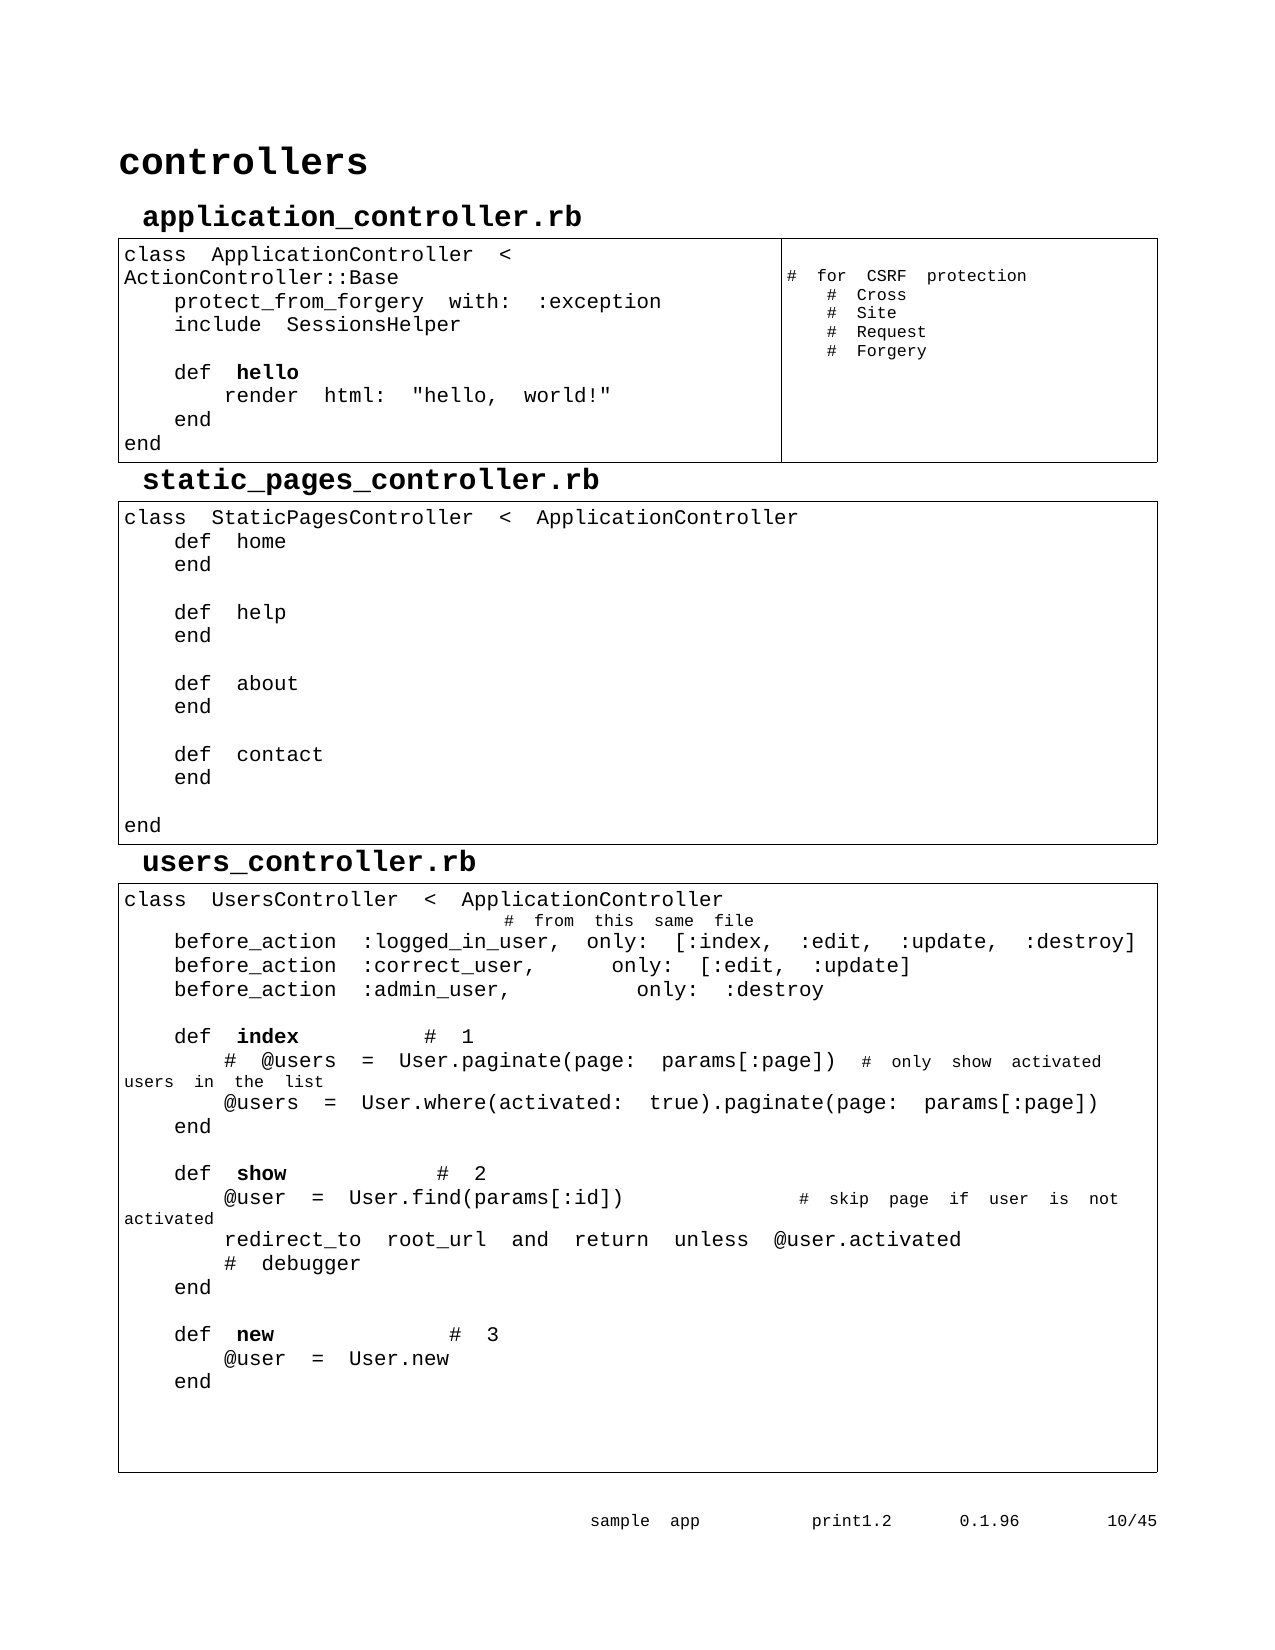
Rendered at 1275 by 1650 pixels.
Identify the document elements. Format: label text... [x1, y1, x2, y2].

subtitle application_controller.rb [142, 201, 1157, 235]
subtitle static_pages_controller.rb [142, 465, 1157, 498]
subtitle users_controller.rb [142, 847, 1157, 880]
table_header # for CSRF protection # Cross # Site # Request # Forgery [782, 239, 1157, 462]
subtitle controllers [118, 143, 1157, 186]
table_header class StaticPagesController < ApplicationController def home end def help end def about end def contact end end [119, 502, 1157, 844]
table_header class ApplicationController < ActionController::Base protect_from_forgery with: :exception include SessionsHelper def hello render html: "hello, world!" end end [119, 239, 781, 462]
table_header class UsersController < ApplicationController # from this same file before_action :logged_in_user, only: [:index, :edit, :update, :destroy] before_action :correct_user, only: [:edit, :update] before_action :admin_user, only: :destroy def index # 1 # @users = User.paginate(page: params[:page]) # only show activated users in the list @users = User.where(activated: true).paginate(page: params[:page]) end def show # 2 @user = User.find(params[:id]) # skip page if user is not activated redirect_to root_url and return unless @user.activated # debugger end def new # 3 @user = User.new end [119, 884, 1157, 1472]
